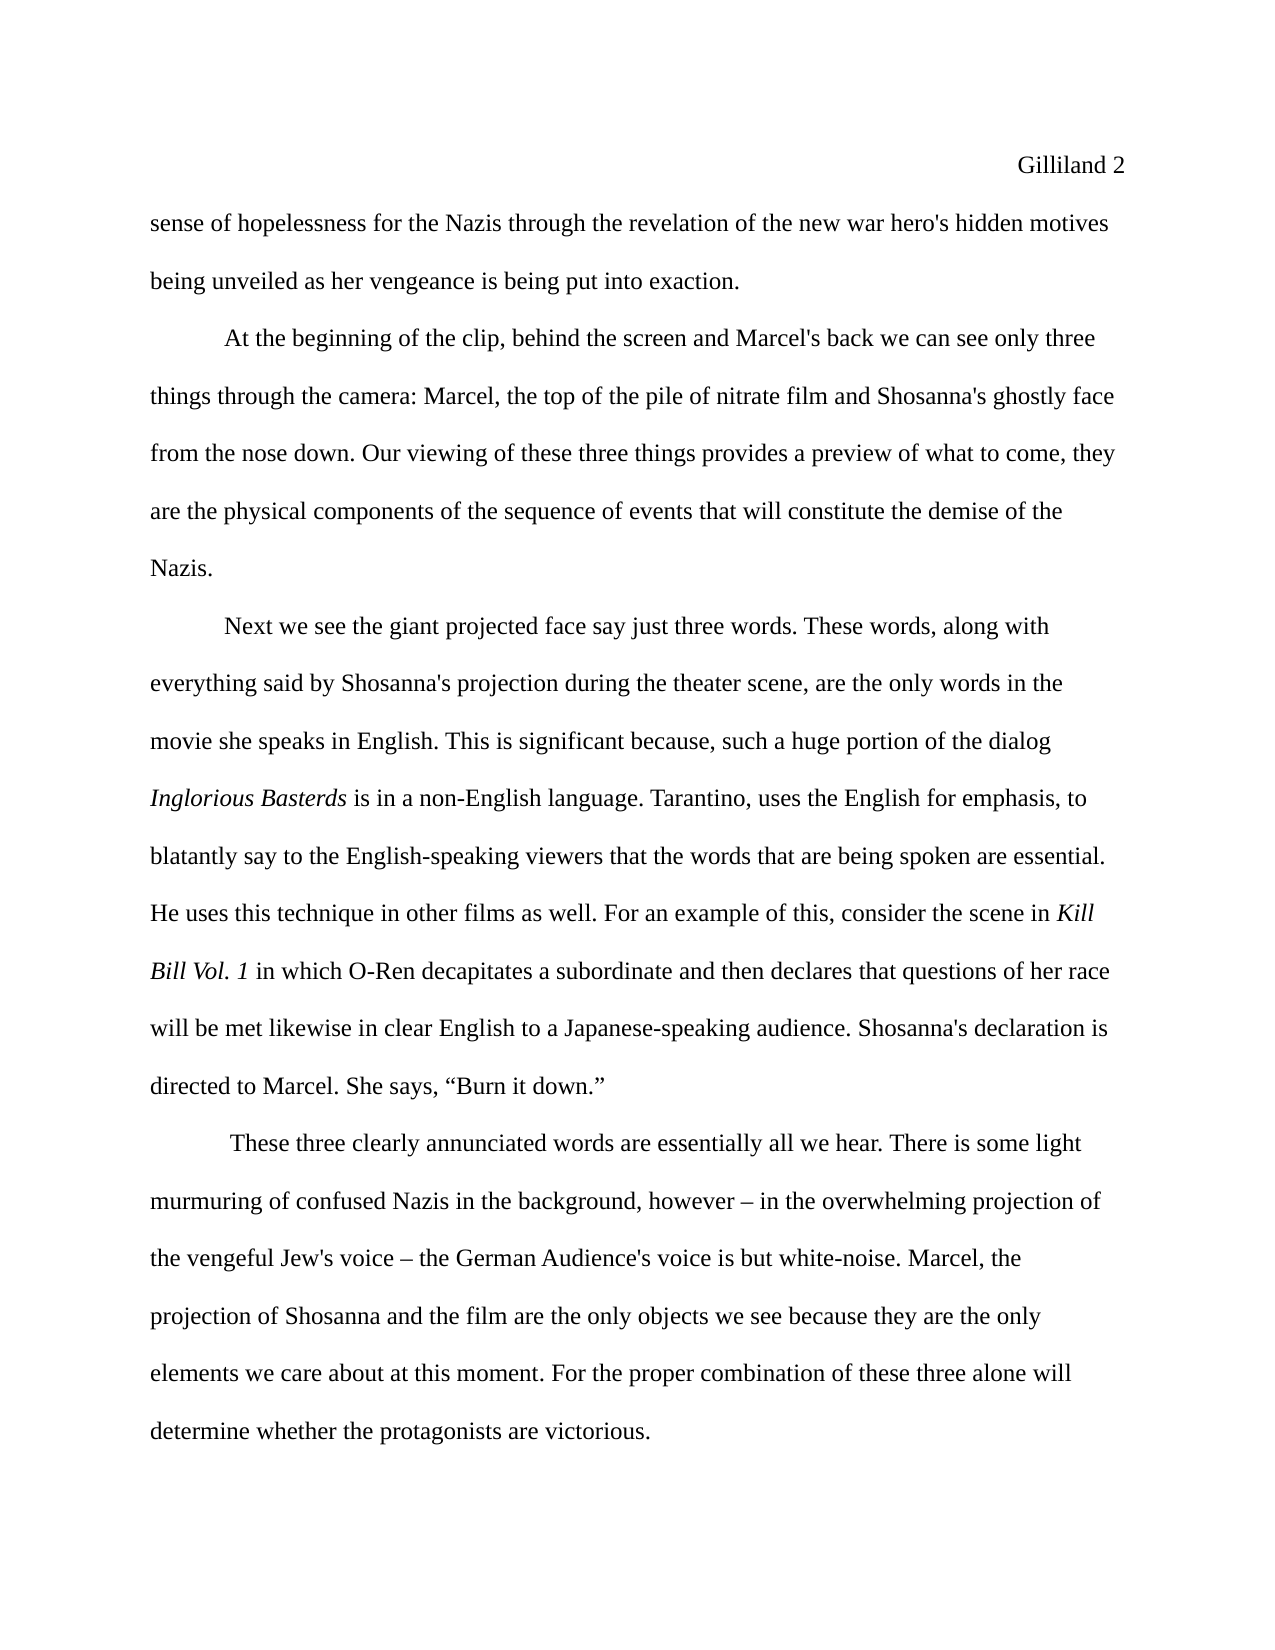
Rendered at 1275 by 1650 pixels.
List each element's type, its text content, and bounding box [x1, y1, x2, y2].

text sense of hopelessness for the Nazis through the revelation of the new war hero's hidden motives being unveiled as her vengeance is being put into exaction. [150, 208, 1125, 294]
text Next we see the giant projected face say just three words. These words, along with everything said by Shosanna's projection during the theater scene, are the only words in the movie she speaks in English. This is significant because, such a huge portion of the dialog Inglorious Basterds is in a non-English language. Tarantino, uses the English for emphasis, to blatantly say to the English-speaking viewers that the words that are being spoken are essential. He uses this technique in other films as well. For an example of this, consider the scene in Kill Bill Vol. 1 in which O-Ren decapitates a subordinate and then declares that questions of her race will be met likewise in clear English to a Japanese-speaking audience. Shosanna's declaration is directed to Marcel. She says, “Burn it down.” [150, 611, 1125, 1099]
text These three clearly annunciated words are essentially all we hear. There is some light murmuring of confused Nazis in the background, however – in the overwhelming projection of the vengeful Jew's voice – the German Audience's voice is but white-noise. Marcel, the projection of Shosanna and the film are the only objects we see because they are the only elements we care about at this moment. For the proper combination of these three alone will determine whether the protagonists are victorious. [150, 1128, 1125, 1444]
text At the beginning of the clip, behind the screen and Marcel's back we can see only three things through the camera: Marcel, the top of the pile of nitrate film and Shosanna's ghostly face from the nose down. Our viewing of these three things provides a preview of what to come, they are the physical components of the sequence of events that will constitute the demise of the Nazis. [150, 323, 1125, 582]
